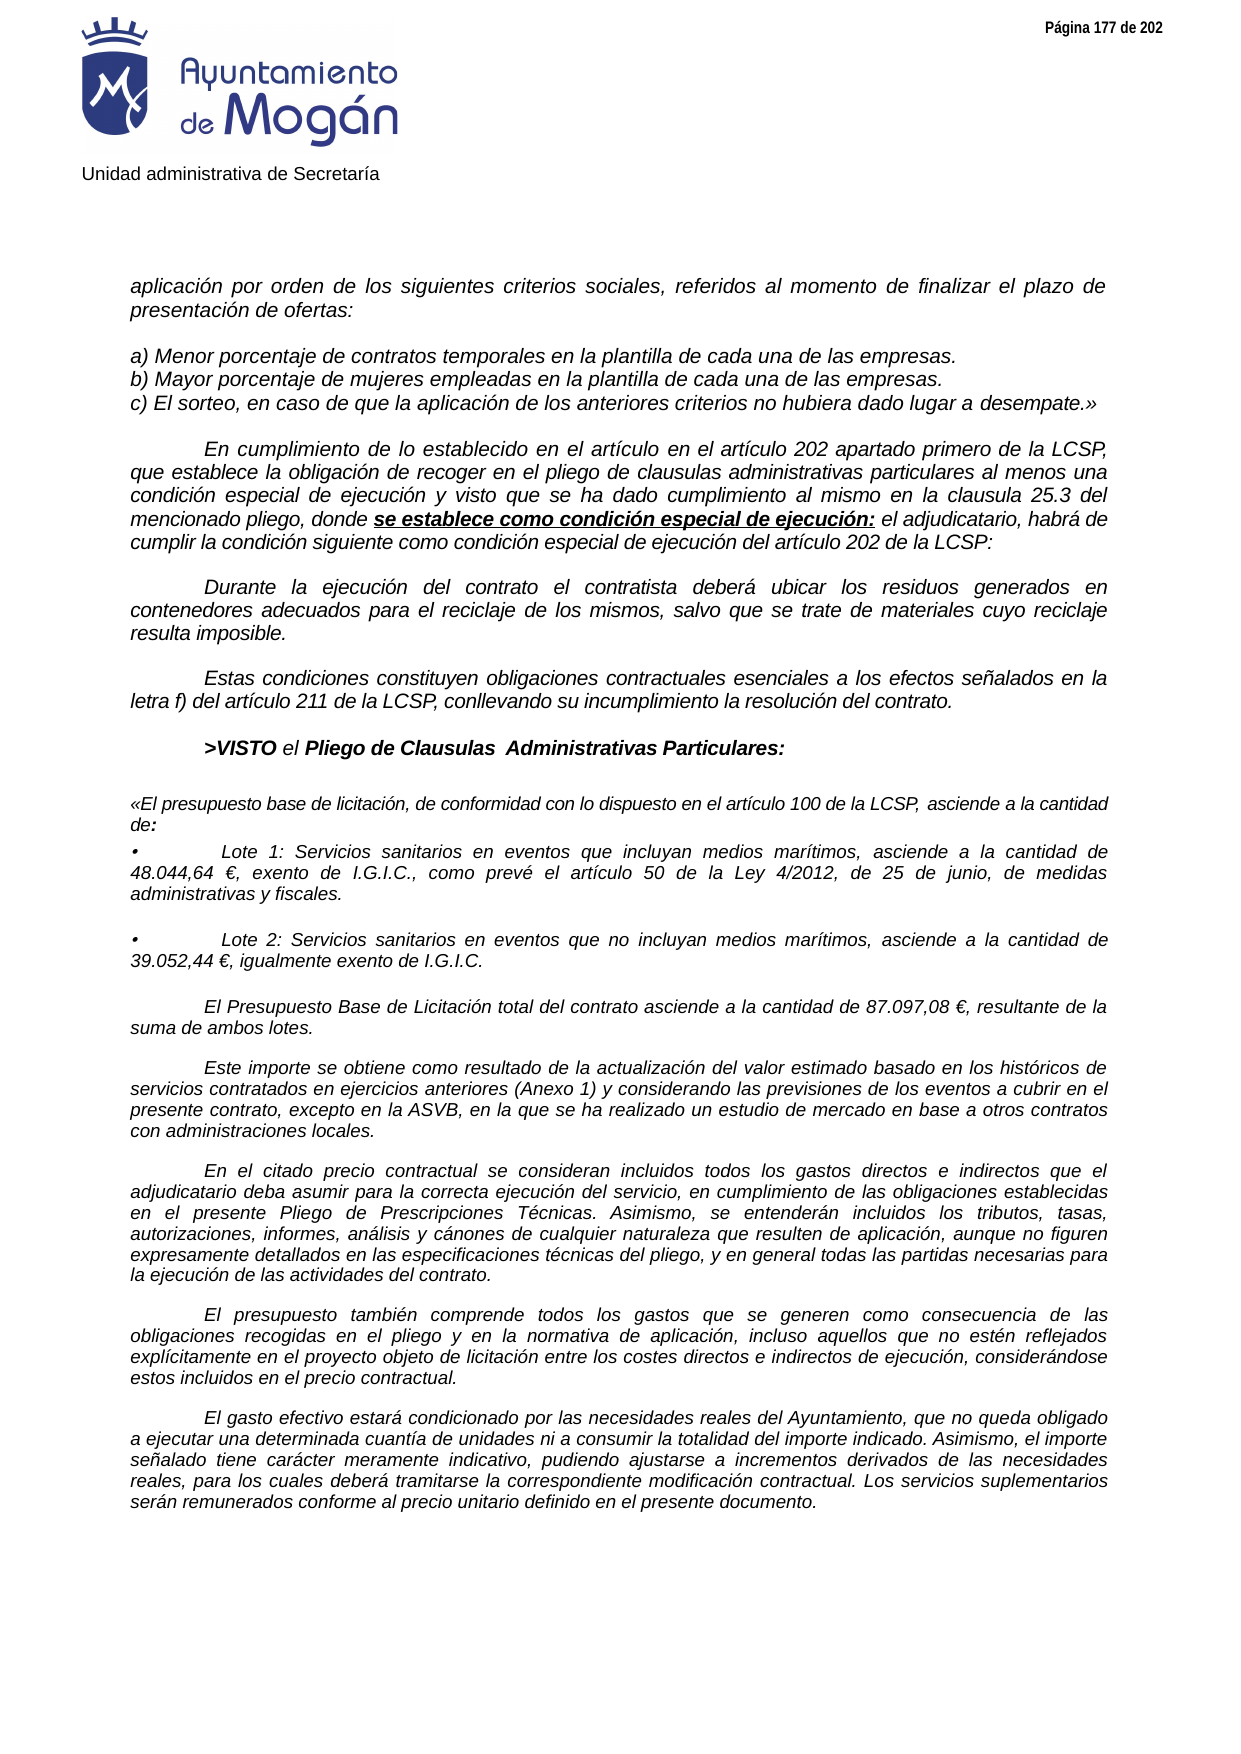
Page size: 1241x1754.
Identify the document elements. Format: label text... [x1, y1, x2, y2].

picture [81, 17, 398, 153]
list Lote 2: Servicios sanitarios en eventos que no incluyan medios marítimos, asciende a la cantidad de 39.052,44 €, igualmente exento de I.G.I.C. [130, 929, 1110, 971]
text El Presupuesto Base de Licitación total del contrato asciende a la cantidad de 87.097,08 €, resultante de la suma de ambos lotes. [130, 996, 1110, 1038]
text aplicación por orden de los siguientes criterios sociales, referidos al momento de finalizar el plazo de presentación de ofertas: [130, 275, 1110, 321]
text >VISTO el Pliego de Clausulas Administrativas Particulares: [130, 736, 1110, 759]
text En el citado precio contractual se consideran incluidos todos los gastos directos e indirectos que el adjudicatario deba asumir para la correcta ejecución del servicio, en cumplimiento de las obligaciones establecidas en el presente Pliego de Prescripciones Técnicas. Asimismo, se entenderán incluidos los tributos, tasas, autorizaciones, informes, análisis y cánones de cualquier naturaleza que resulten de aplicación, aunque no figuren expresamente detallados en las especificaciones técnicas del pliego, y en general todas las partidas necesarias para la ejecución de las actividades del contrato. [130, 1160, 1110, 1286]
text En cumplimiento de lo establecido en el artículo en el artículo 202 apartado primero de la LCSP, que establece la obligación de recoger en el pliego de clausulas administrativas particulares al menos una condición especial de ejecución y visto que se ha dado cumplimiento al mismo en la clausula 25.3 del mencionado pliego, donde se establece como condición especial de ejecución: el adjudicatario, habrá de cumplir la condición siguiente como condición especial de ejecución del artículo 202 de la LCSP: [130, 437, 1110, 554]
text Durante la ejecución del contrato el contratista deberá ubicar los residuos generados en contenedores adecuados para el reciclaje de los mismos, salvo que se trate de materiales cuyo reciclaje resulta imposible. [130, 575, 1110, 645]
text El gasto efectivo estará condicionado por las necesidades reales del Ayuntamiento, que no queda obligado a ejecutar una determinada cuantía de unidades ni a consumir la totalidad del importe indicado. Asimismo, el importe señalado tiene carácter meramente indicativo, pudiendo ajustarse a incrementos derivados de las necesidades reales, para los cuales deberá tramitarse la correspondiente modificación contractual. Los servicios suplementarios serán remunerados conforme al precio unitario definido en el presente documento. [130, 1408, 1110, 1512]
text Estas condiciones constituyen obligaciones contractuales esenciales a los efectos señalados en la letra f) del artículo 211 de la LCSP, conllevando su incumplimiento la resolución del contrato. [130, 666, 1110, 713]
text a) Menor porcentaje de contratos temporales en la plantilla de cada una de las empresas. [130, 344, 1110, 368]
text El presupuesto también comprende todos los gastos que se generen como consecuencia de las obligaciones recogidas en el pliego y en la normativa de aplicación, incluso aquellos que no estén reflejados explícitamente en el proyecto objeto de licitación entre los costes directos e indirectos de ejecución, considerándose estos incluidos en el precio contractual. [130, 1305, 1110, 1389]
text «El presupuesto base de licitación, de conformidad con lo dispuesto en el artículo 100 de la LCSP, asciende a la cantidad de: [130, 793, 1110, 835]
text b) Mayor porcentaje de mujeres empleadas en la plantilla de cada una de las empresas. [130, 368, 1110, 391]
list Lote 1: Servicios sanitarios en eventos que incluyan medios marítimos, asciende a la cantidad de 48.044,64 €, exento de I.G.I.C., como prevé el artículo 50 de la Ley 4/2012, de 25 de junio, de medidas administrativas y fiscales. [130, 842, 1110, 904]
text Este importe se obtiene como resultado de la actualización del valor estimado basado en los históricos de servicios contratados en ejercicios anteriores (Anexo 1) y considerando las previsiones de los eventos a cubrir en el presente contrato, excepto en la ASVB, en la que se ha realizado un estudio de mercado en base a otros contratos con administraciones locales. [130, 1057, 1110, 1141]
text c) El sorteo, en caso de que la aplicación de los anteriores criterios no hubiera dado lugar a desempate.» [130, 391, 1110, 414]
